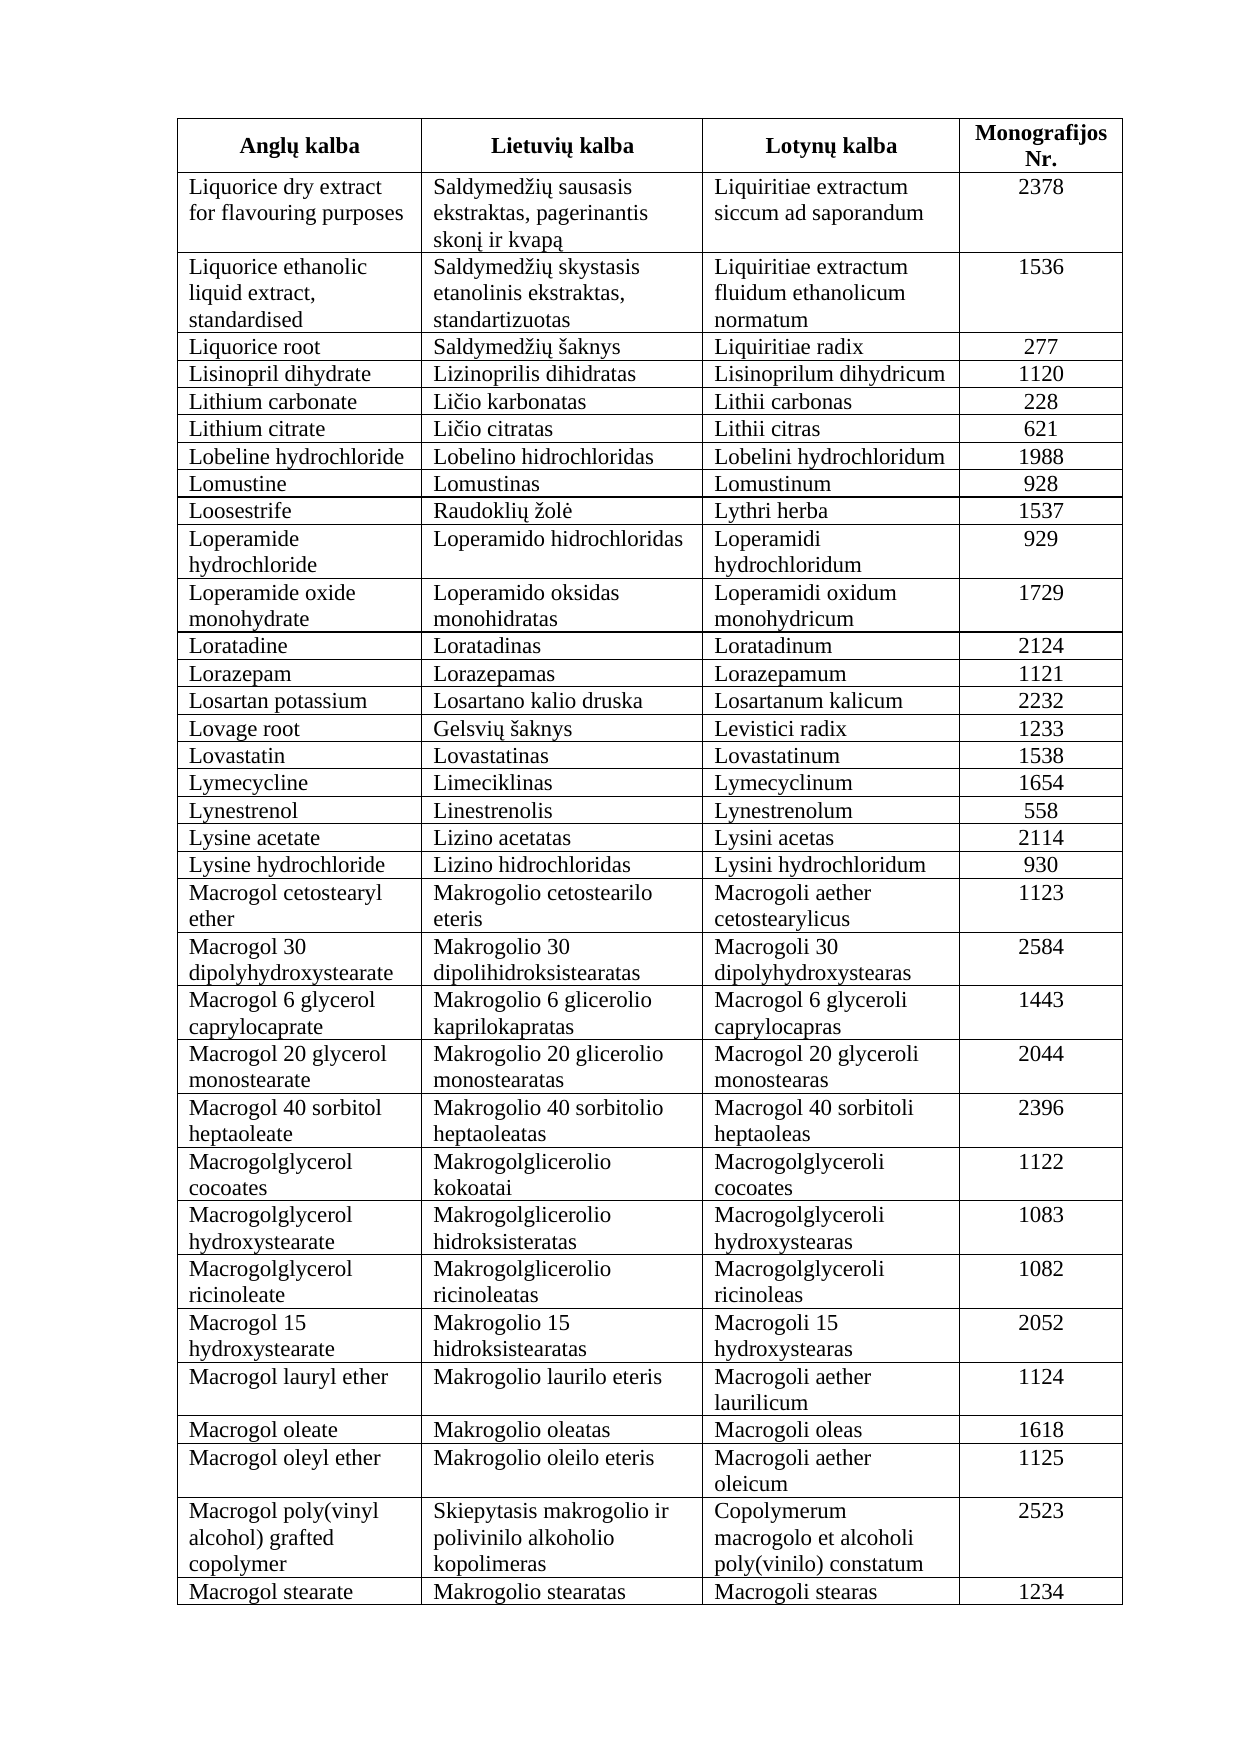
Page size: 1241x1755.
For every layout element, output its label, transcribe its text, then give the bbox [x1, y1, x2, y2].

table_cell Macrogol 20 glycerol monostearate [178, 1040, 421, 1093]
table_cell Macrogol cetostearyl ether [178, 879, 421, 932]
table_cell Levistici radix [703, 715, 959, 741]
table_cell Lynestrenolum [703, 797, 959, 823]
table_cell Lobelino hidrochloridas [422, 443, 702, 469]
table_cell Makrogolio 6 glicerolio kaprilokapratas [422, 986, 702, 1039]
table_cell Lizino hidrochloridas [422, 852, 702, 878]
table_cell 2584 [960, 933, 1122, 985]
table_cell Lithii citras [703, 415, 959, 442]
table_cell Makrogolio 20 glicerolio monostearatas [422, 1040, 702, 1093]
table_cell 1125 [960, 1444, 1122, 1497]
table_cell Macrogol 6 glyceroli caprylocapras [703, 986, 959, 1039]
table_cell Losartano kalio druska [422, 687, 702, 713]
table_cell Loosestrife [178, 498, 421, 524]
table_cell 1538 [960, 742, 1122, 768]
table_cell 1122 [960, 1148, 1122, 1200]
table_cell 277 [960, 333, 1122, 359]
table_cell Macrogol 40 sorbitol heptaoleate [178, 1094, 421, 1147]
table_cell Macrogolglyceroli hydroxystearas [703, 1201, 959, 1254]
table_cell 1120 [960, 361, 1122, 387]
table_cell 2378 [960, 173, 1122, 252]
table_cell Skiepytasis makrogolio ir polivinilo alkoholio kopolimeras [422, 1498, 702, 1577]
table_cell Macrogolglyceroli cocoates [703, 1148, 959, 1200]
table_cell 1124 [960, 1363, 1122, 1415]
table_cell 2052 [960, 1309, 1122, 1362]
table_cell Macrogoli aether laurilicum [703, 1363, 959, 1415]
table_cell Lomustine [178, 470, 421, 496]
table_cell Macrogol lauryl ether [178, 1363, 421, 1415]
table_cell Macrogol oleyl ether [178, 1444, 421, 1497]
table_cell Makrogolglicerolio ricinoleatas [422, 1255, 702, 1308]
table_cell Liquorice dry extract for flavouring purposes [178, 173, 421, 252]
table_cell Saldymedžių skystasis etanolinis ekstraktas, standartizuotas [422, 253, 702, 332]
table_cell Macrogoli 30 dipolyhydroxystearas [703, 933, 959, 985]
table_cell Losartan potassium [178, 687, 421, 713]
table_cell Lizino acetatas [422, 824, 702, 851]
table_cell Raudoklių žolė [422, 498, 702, 524]
table_cell Linestrenolis [422, 797, 702, 823]
table_cell Liquiritiae radix [703, 333, 959, 359]
table_cell 2044 [960, 1040, 1122, 1093]
table_header Anglų kalba [178, 119, 421, 172]
table_header Monografijos Nr. [960, 119, 1122, 172]
table_cell Macrogolglycerol cocoates [178, 1148, 421, 1200]
table_cell 558 [960, 797, 1122, 823]
table_cell Lorazepamum [703, 660, 959, 686]
table_cell 1083 [960, 1201, 1122, 1254]
table_cell Makrogolio cetostearilo eteris [422, 879, 702, 932]
table_cell Loratadine [178, 633, 421, 659]
table_cell 1233 [960, 715, 1122, 741]
table_cell Macrogol 15 hydroxystearate [178, 1309, 421, 1362]
table_cell Ličio karbonatas [422, 388, 702, 414]
table_cell Lomustinas [422, 470, 702, 496]
table_cell Macrogol 40 sorbitoli heptaoleas [703, 1094, 959, 1147]
table_cell Lysini hydrochloridum [703, 852, 959, 878]
table_cell Lisinopril dihydrate [178, 361, 421, 387]
table_cell Macrogol 30 dipolyhydroxystearate [178, 933, 421, 985]
table_cell Lithii carbonas [703, 388, 959, 414]
table_cell Lysine hydrochloride [178, 852, 421, 878]
table_cell Copolymerum macrogolo et alcoholi poly(vinilo) constatum [703, 1498, 959, 1577]
table_cell 1537 [960, 498, 1122, 524]
table_cell Macrogol 6 glycerol caprylocaprate [178, 986, 421, 1039]
table_cell Lovastatinas [422, 742, 702, 768]
table_cell Saldymedžių šaknys [422, 333, 702, 359]
table_cell Lithium citrate [178, 415, 421, 442]
table_cell 2114 [960, 824, 1122, 851]
table_cell Lithium carbonate [178, 388, 421, 414]
table_cell Macrogoli aether oleicum [703, 1444, 959, 1497]
table_cell Lynestrenol [178, 797, 421, 823]
table_cell Loperamide oxide monohydrate [178, 579, 421, 631]
table_cell Macrogolglycerol hydroxystearate [178, 1201, 421, 1254]
table_cell 928 [960, 470, 1122, 496]
table_cell Macrogol poly(vinyl alcohol) grafted copolymer [178, 1498, 421, 1577]
table_header Lietuvių kalba [422, 119, 702, 172]
table_cell 929 [960, 525, 1122, 578]
table_cell Loperamido hidrochloridas [422, 525, 702, 578]
table_cell Macrogoli aether cetostearylicus [703, 879, 959, 932]
table_cell Lomustinum [703, 470, 959, 496]
table_cell Makrogolio laurilo eteris [422, 1363, 702, 1415]
table_cell Lovastatin [178, 742, 421, 768]
table_cell Lobelini hydrochloridum [703, 443, 959, 469]
table_cell Macrogolglycerol ricinoleate [178, 1255, 421, 1308]
table_cell 1123 [960, 879, 1122, 932]
table_cell Macrogolglyceroli ricinoleas [703, 1255, 959, 1308]
table_cell Loperamido oksidas monohidratas [422, 579, 702, 631]
table_cell 930 [960, 852, 1122, 878]
table_cell Makrogolglicerolio hidroksisteratas [422, 1201, 702, 1254]
table_cell 621 [960, 415, 1122, 442]
table_cell Makrogolio oleatas [422, 1416, 702, 1443]
table_cell Lovastatinum [703, 742, 959, 768]
table_cell Lorazepamas [422, 660, 702, 686]
table_cell Makrogolglicerolio kokoatai [422, 1148, 702, 1200]
table_cell Liquiritiae extractum fluidum ethanolicum normatum [703, 253, 959, 332]
table_cell Macrogoli oleas [703, 1416, 959, 1443]
table_cell Lobeline hydrochloride [178, 443, 421, 469]
table_cell 1443 [960, 986, 1122, 1039]
table_cell 2396 [960, 1094, 1122, 1147]
table_cell 1121 [960, 660, 1122, 686]
table_cell Lysini acetas [703, 824, 959, 851]
table_cell Lizinoprilis dihidratas [422, 361, 702, 387]
table_cell Macrogoli stearas [703, 1578, 959, 1604]
table_cell Lisinoprilum dihydricum [703, 361, 959, 387]
table_cell Liquiritiae extractum siccum ad saporandum [703, 173, 959, 252]
table_cell Macrogol oleate [178, 1416, 421, 1443]
table_cell Loperamidi hydrochloridum [703, 525, 959, 578]
table_cell 1729 [960, 579, 1122, 631]
table_cell 1618 [960, 1416, 1122, 1443]
table_cell 1536 [960, 253, 1122, 332]
table_header Lotynų kalba [703, 119, 959, 172]
table_cell Limeciklinas [422, 769, 702, 796]
table_cell Losartanum kalicum [703, 687, 959, 713]
table_cell Gelsvių šaknys [422, 715, 702, 741]
table_cell Makrogolio 40 sorbitolio heptaoleatas [422, 1094, 702, 1147]
table_cell Liquorice root [178, 333, 421, 359]
table_cell 2124 [960, 633, 1122, 659]
table_cell Makrogolio oleilo eteris [422, 1444, 702, 1497]
table_cell Saldymedžių sausasis ekstraktas, pagerinantis skonį ir kvapą [422, 173, 702, 252]
table_cell Macrogol 20 glyceroli monostearas [703, 1040, 959, 1093]
table_cell Lymecyclinum [703, 769, 959, 796]
table_cell 1082 [960, 1255, 1122, 1308]
table_cell Makrogolio 15 hidroksistearatas [422, 1309, 702, 1362]
table_cell Macrogoli 15 hydroxystearas [703, 1309, 959, 1362]
table_cell Loratadinas [422, 633, 702, 659]
table_cell Loperamidi oxidum monohydricum [703, 579, 959, 631]
table_cell 1234 [960, 1578, 1122, 1604]
table_cell Macrogol stearate [178, 1578, 421, 1604]
table_cell 1654 [960, 769, 1122, 796]
table_cell Loratadinum [703, 633, 959, 659]
table_cell Lorazepam [178, 660, 421, 686]
table_cell Lymecycline [178, 769, 421, 796]
table_cell Lovage root [178, 715, 421, 741]
table_cell Makrogolio 30 dipolihidroksistearatas [422, 933, 702, 985]
table_cell Lysine acetate [178, 824, 421, 851]
table_cell 1988 [960, 443, 1122, 469]
table_cell 2523 [960, 1498, 1122, 1577]
table_cell Makrogolio stearatas [422, 1578, 702, 1604]
table_cell Loperamide hydrochloride [178, 525, 421, 578]
table_cell 2232 [960, 687, 1122, 713]
table_cell 228 [960, 388, 1122, 414]
table_cell Ličio citratas [422, 415, 702, 442]
table_cell Lythri herba [703, 498, 959, 524]
table_cell Liquorice ethanolic liquid extract, standardised [178, 253, 421, 332]
